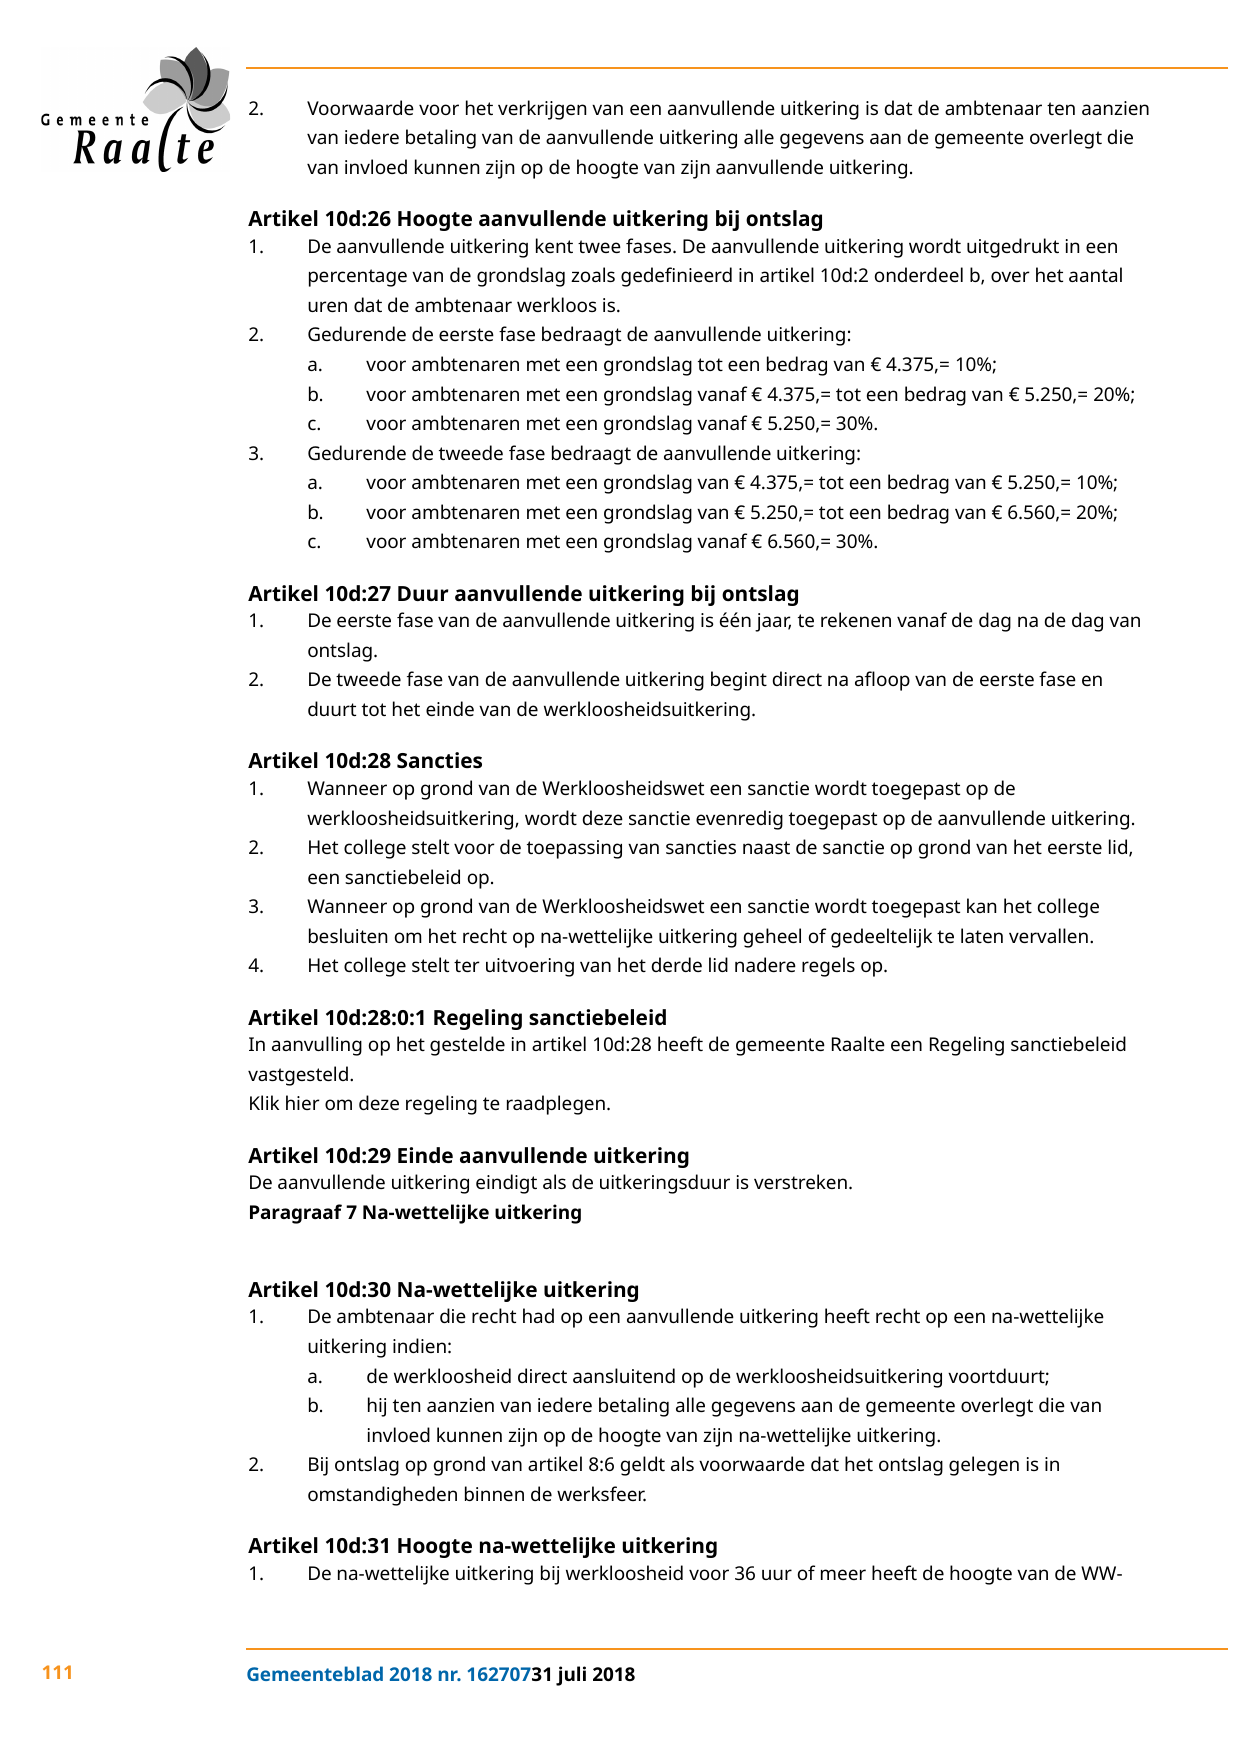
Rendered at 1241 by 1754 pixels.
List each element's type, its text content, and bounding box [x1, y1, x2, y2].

list Wanneer op grond van de Werkloosheidswet een sanctie wordt toegepast op de werkloosheidsuitkering, wordt deze sanctie evenredig toegepast op de aanvullende uitkering. [248, 775, 1152, 830]
text Artikel 10d:28 Sancties [248, 747, 1152, 775]
text In aanvulling op het gestelde in artikel 10d:28 heeft de gemeente Raalte een Regeling sanctiebeleid vastgesteld. [248, 1031, 1152, 1087]
list Wanneer op grond van de Werkloosheidswet een sanctie wordt toegepast kan het college besluiten om het recht op na-wettelijke uitkering geheel of gedeeltelijk te laten vervallen. [248, 893, 1152, 949]
list De tweede fase van de aanvullende uitkering begint direct na afloop van de eerste fase en duurt tot het einde van de werkloosheidsuitkering. [248, 667, 1152, 722]
list de werkloosheid direct aansluitend op de werkloosheidsuitkering voortduurt; [307, 1363, 1152, 1388]
text Paragraaf 7 Na-wettelijke uitkering [248, 1199, 1152, 1225]
list De aanvullende uitkering kent twee fases. De aanvullende uitkering wordt uitgedrukt in een percentage van de grondslag zoals gedefinieerd in artikel 10d:2 onderdeel b, over het aantal uren dat de ambtenaar werkloos is. [248, 233, 1152, 318]
list De eerste fase van de aanvullende uitkering is één jaar, te rekenen vanaf de dag na de dag van ontslag. [248, 607, 1152, 663]
list voor ambtenaren met een grondslag vanaf € 5.250,= 30%. [307, 410, 1152, 436]
text De aanvullende uitkering eindigt als de uitkeringsduur is verstreken. [248, 1169, 1152, 1195]
list Voorwaarde voor het verkrijgen van een aanvullende uitkering is dat de ambtenaar ten aanzien van iedere betaling van de aanvullende uitkering alle gegevens aan de gemeente overlegt die van invloed kunnen zijn op de hoogte van zijn aanvullende uitkering. [248, 95, 1152, 180]
text Artikel 10d:30 Na-wettelijke uitkering [248, 1275, 1152, 1304]
list Gedurende de eerste fase bedraagt de aanvullende uitkering: [248, 322, 1152, 347]
list voor ambtenaren met een grondslag tot een bedrag van € 4.375,= 10%; [307, 351, 1152, 377]
list Gedurende de tweede fase bedraagt de aanvullende uitkering: [248, 440, 1152, 466]
list voor ambtenaren met een grondslag vanaf € 6.560,= 30%. [307, 529, 1152, 554]
picture [41, 47, 231, 172]
list voor ambtenaren met een grondslag vanaf € 4.375,= tot een bedrag van € 5.250,= 20%; [307, 381, 1152, 406]
list De ambtenaar die recht had op een aanvullende uitkering heeft recht op een na-wettelijke uitkering indien: [248, 1304, 1152, 1359]
list hij ten aanzien van iedere betaling alle gegevens aan de gemeente overlegt die van invloed kunnen zijn op de hoogte van zijn na-wettelijke uitkering. [307, 1392, 1152, 1448]
list Het college stelt ter uitvoering van het derde lid nadere regels op. [248, 953, 1152, 978]
list voor ambtenaren met een grondslag van € 4.375,= tot een bedrag van € 5.250,= 10%; [307, 469, 1152, 495]
text Klik hier om deze regeling te raadplegen. [248, 1091, 1152, 1116]
text Artikel 10d:31 Hoogte na-wettelijke uitkering [248, 1532, 1152, 1560]
text Artikel 10d:26 Hoogte aanvullende uitkering bij ontslag [248, 204, 1152, 233]
text Artikel 10d:27 Duur aanvullende uitkering bij ontslag [248, 579, 1152, 607]
text Artikel 10d:29 Einde aanvullende uitkering [248, 1141, 1152, 1169]
list Bij ontslag op grond van artikel 8:6 geldt als voorwaarde dat het ontslag gelegen is in omstandigheden binnen de werksfeer. [248, 1452, 1152, 1507]
text Artikel 10d:28:0:1 Regeling sanctiebeleid [248, 1003, 1152, 1031]
list voor ambtenaren met een grondslag van € 5.250,= tot een bedrag van € 6.560,= 20%; [307, 499, 1152, 525]
list Het college stelt voor de toepassing van sancties naast de sanctie op grond van het eerste lid, een sanctiebeleid op. [248, 834, 1152, 889]
list De na-wettelijke uitkering bij werkloosheid voor 36 uur of meer heeft de hoogte van de WW- [248, 1560, 1152, 1586]
